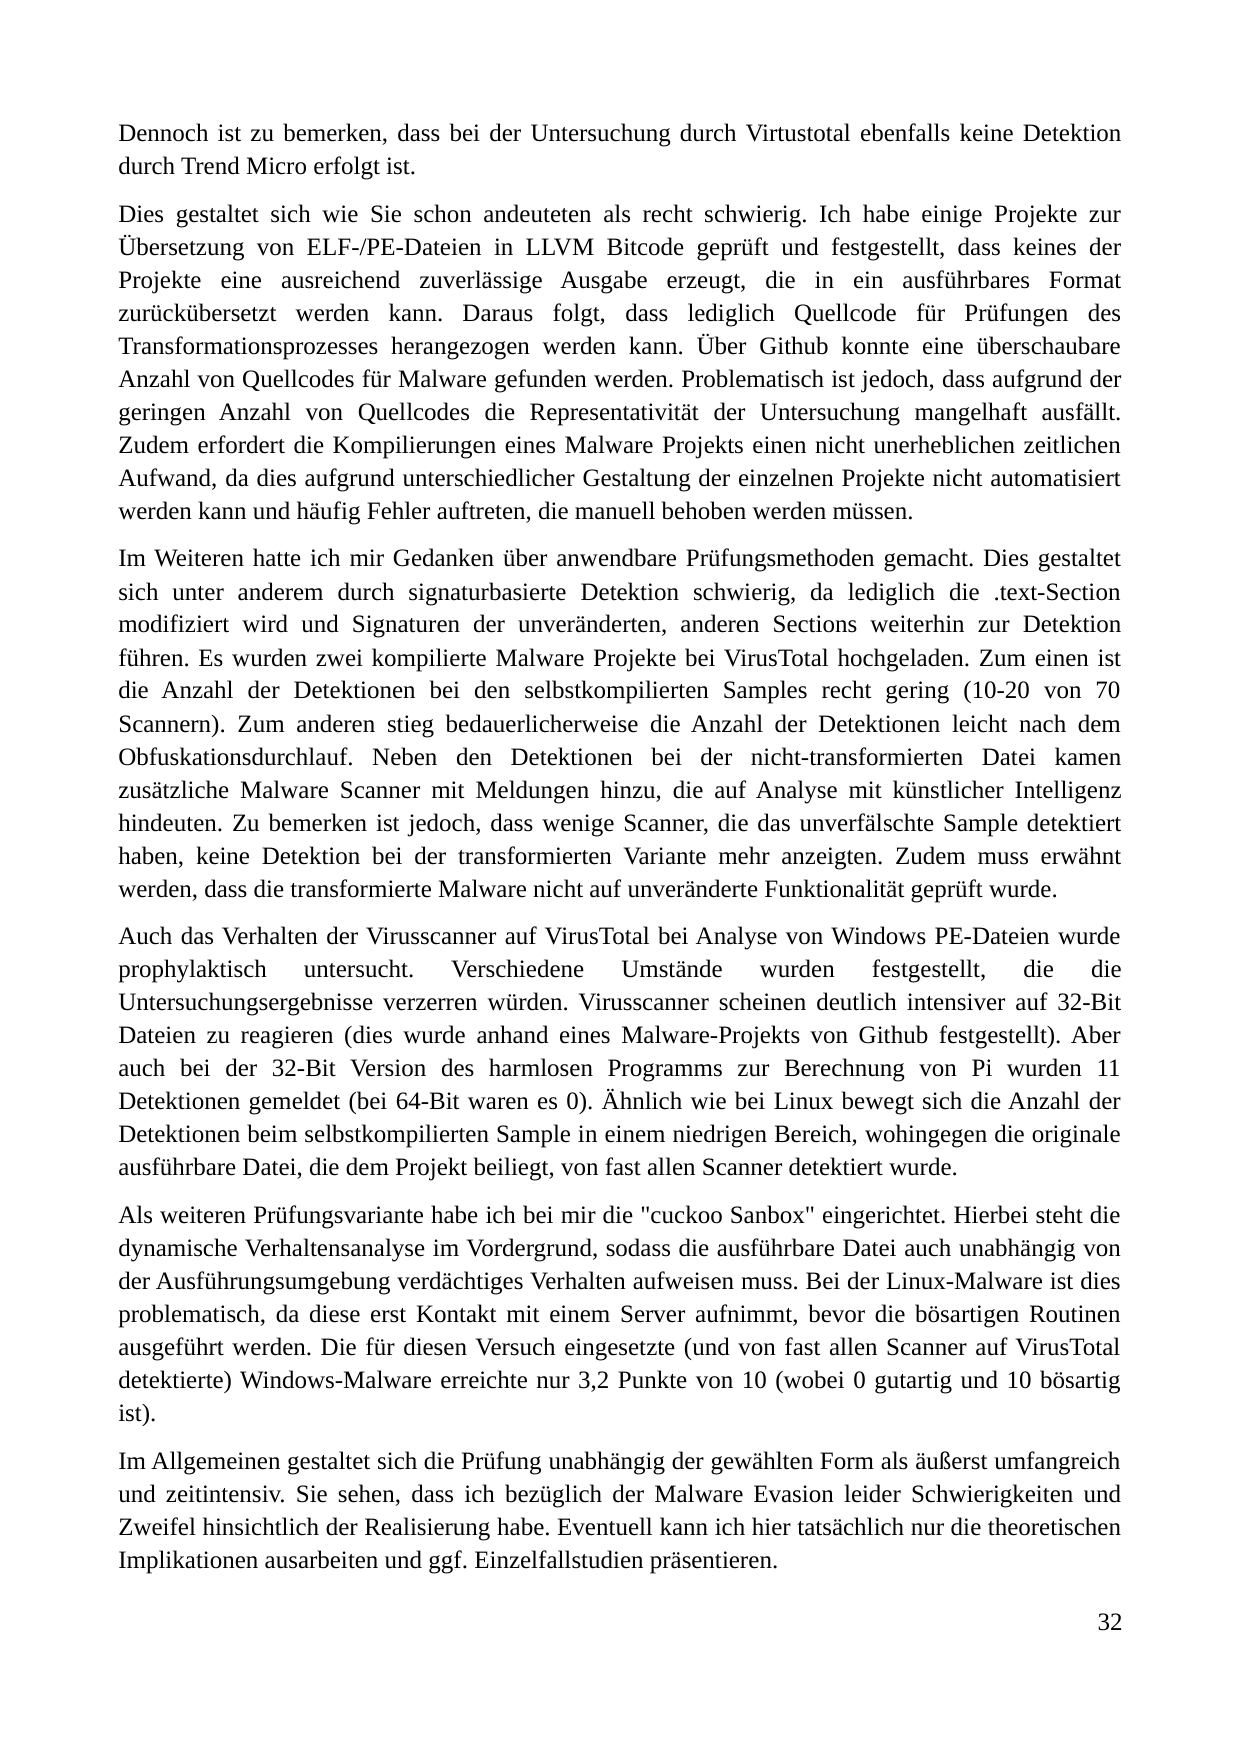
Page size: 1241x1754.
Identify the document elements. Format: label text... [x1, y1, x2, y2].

text Dennoch ist zu bemerken, dass bei der Untersuchung durch Virtustotal ebenfalls keine Detektion durch Trend Micro erfolgt ist. [118, 118, 1122, 180]
text Als weiteren Prüfungsvariante habe ich bei mir die "cuckoo Sanbox" eingerichtet. Hierbei steht die dynamische Verhaltensanalyse im Vordergrund, sodass die ausführbare Datei auch unabhängig von der Ausführungsumgebung verdächtiges Verhalten aufweisen muss. Bei der Linux-Malware ist dies problematisch, da diese erst Kontakt mit einem Server aufnimmt, bevor die bösartigen Routinen ausgeführt werden. Die für diesen Versuch eingesetzte (und von fast allen Scanner auf VirusTotal detektierte) Windows-Malware erreichte nur 3,2 Punkte von 10 (wobei 0 gutartig und 10 bösartig ist). [118, 1200, 1122, 1427]
text Auch das Verhalten der Virusscanner auf VirusTotal bei Analyse von Windows PE-Dateien wurde prophylaktisch untersucht. Verschiedene Umstände wurden festgestellt, die die Untersuchungsergebnisse verzerren würden. Virusscanner scheinen deutlich intensiver auf 32-Bit Dateien zu reagieren (dies wurde anhand eines Malware-Projekts von Github festgestellt). Aber auch bei der 32-Bit Version des harmlosen Programms zur Berechnung von Pi wurden 11 Detektionen gemeldet (bei 64-Bit waren es 0). Ähnlich wie bei Linux bewegt sich die Anzahl der Detektionen beim selbstkompilierten Sample in einem niedrigen Bereich, wohingegen die originale ausführbare Datei, die dem Projekt beiliegt, von fast allen Scanner detektiert wurde. [118, 921, 1122, 1181]
text Im Weiteren hatte ich mir Gedanken über anwendbare Prüfungsmethoden gemacht. Dies gestaltet sich unter anderem durch signaturbasierte Detektion schwierig, da lediglich die .text-Section modifiziert wird und Signaturen der unveränderten, anderen Sections weiterhin zur Detektion führen. Es wurden zwei kompilierte Malware Projekte bei VirusTotal hochgeladen. Zum einen ist die Anzahl der Detektionen bei den selbstkompilierten Samples recht gering (10-20 von 70 Scannern). Zum anderen stieg bedauerlicherweise die Anzahl der Detektionen leicht nach dem Obfuskationsdurchlauf. Neben den Detektionen bei der nicht-transformierten Datei kamen zusätzliche Malware Scanner mit Meldungen hinzu, die auf Analyse mit künstlicher Intelligenz hindeuten. Zu bemerken ist jedoch, dass wenige Scanner, die das unverfälschte Sample detektiert haben, keine Detektion bei der transformierten Variante mehr anzeigten. Zudem muss erwähnt werden, dass die transformierte Malware nicht auf unveränderte Funktionalität geprüft wurde. [118, 543, 1122, 902]
text Dies gestaltet sich wie Sie schon andeuteten als recht schwierig. Ich habe einige Projekte zur Übersetzung von ELF-/PE-Dateien in LLVM Bitcode geprüft und festgestellt, dass keines der Projekte eine ausreichend zuverlässige Ausgabe erzeugt, die in ein ausführbares Format zurückübersetzt werden kann. Daraus folgt, dass lediglich Quellcode für Prüfungen des Transformationsprozesses herangezogen werden kann. Über Github konnte eine überschaubare Anzahl von Quellcodes für Malware gefunden werden. Problematisch ist jedoch, dass aufgrund der geringen Anzahl von Quellcodes die Representativität der Untersuchung mangelhaft ausfällt. Zudem erfordert die Kompilierungen eines Malware Projekts einen nicht unerheblichen zeitlichen Aufwand, da dies aufgrund unterschiedlicher Gestaltung der einzelnen Projekte nicht automatisiert werden kann und häufig Fehler auftreten, die manuell behoben werden müssen. [118, 199, 1122, 525]
text Im Allgemeinen gestaltet sich die Prüfung unabhängig der gewählten Form als äußerst umfangreich und zeitintensiv. Sie sehen, dass ich bezüglich der Malware Evasion leider Schwierigkeiten und Zweifel hinsichtlich der Realisierung habe. Eventuell kann ich hier tatsächlich nur die theoretischen Implikationen ausarbeiten und ggf. Einzelfallstudien präsentieren. [118, 1446, 1122, 1574]
